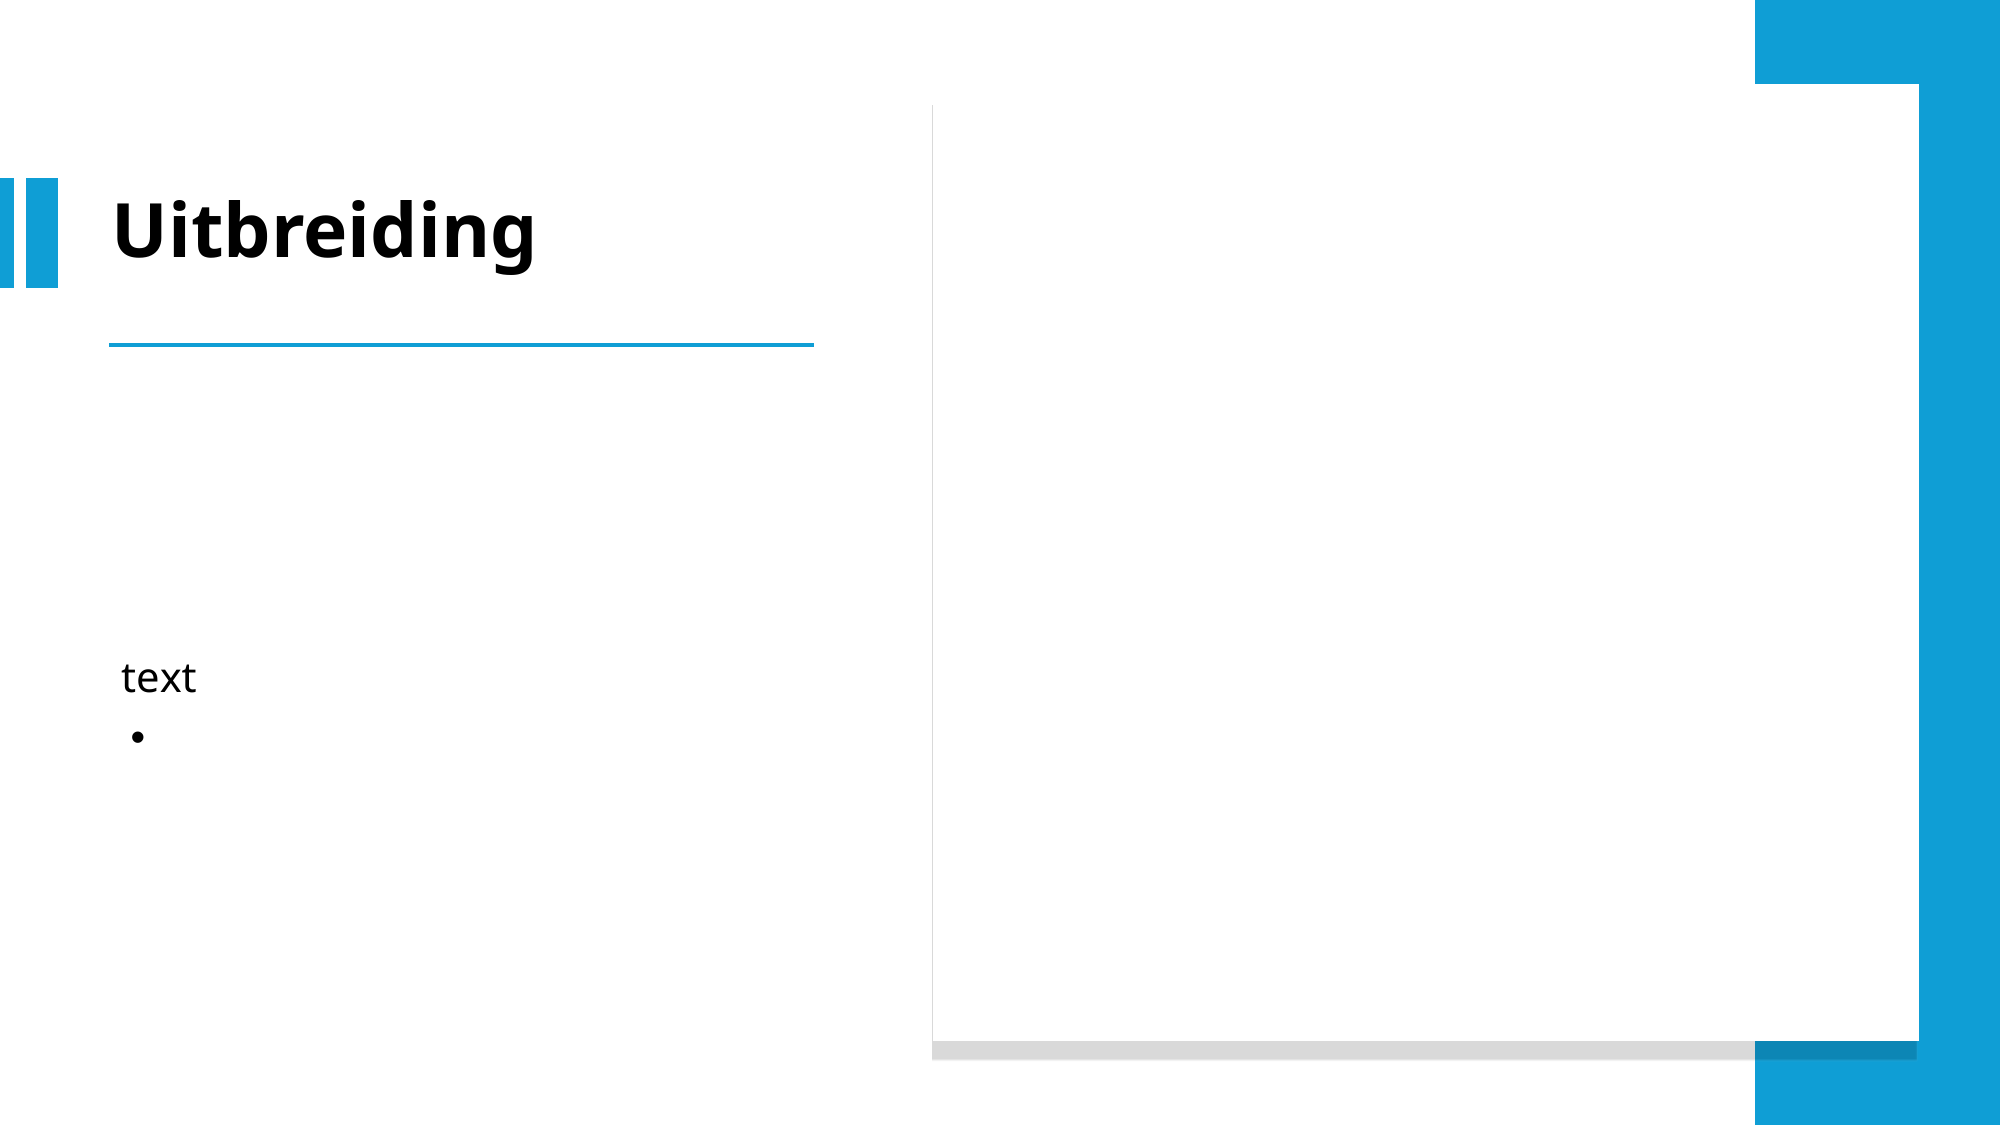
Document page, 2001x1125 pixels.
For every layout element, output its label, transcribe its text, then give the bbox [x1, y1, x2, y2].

title Uitbreiding [96, 140, 845, 326]
text_box text [96, 382, 845, 1036]
text_box [0, 0, 2000, 1125]
